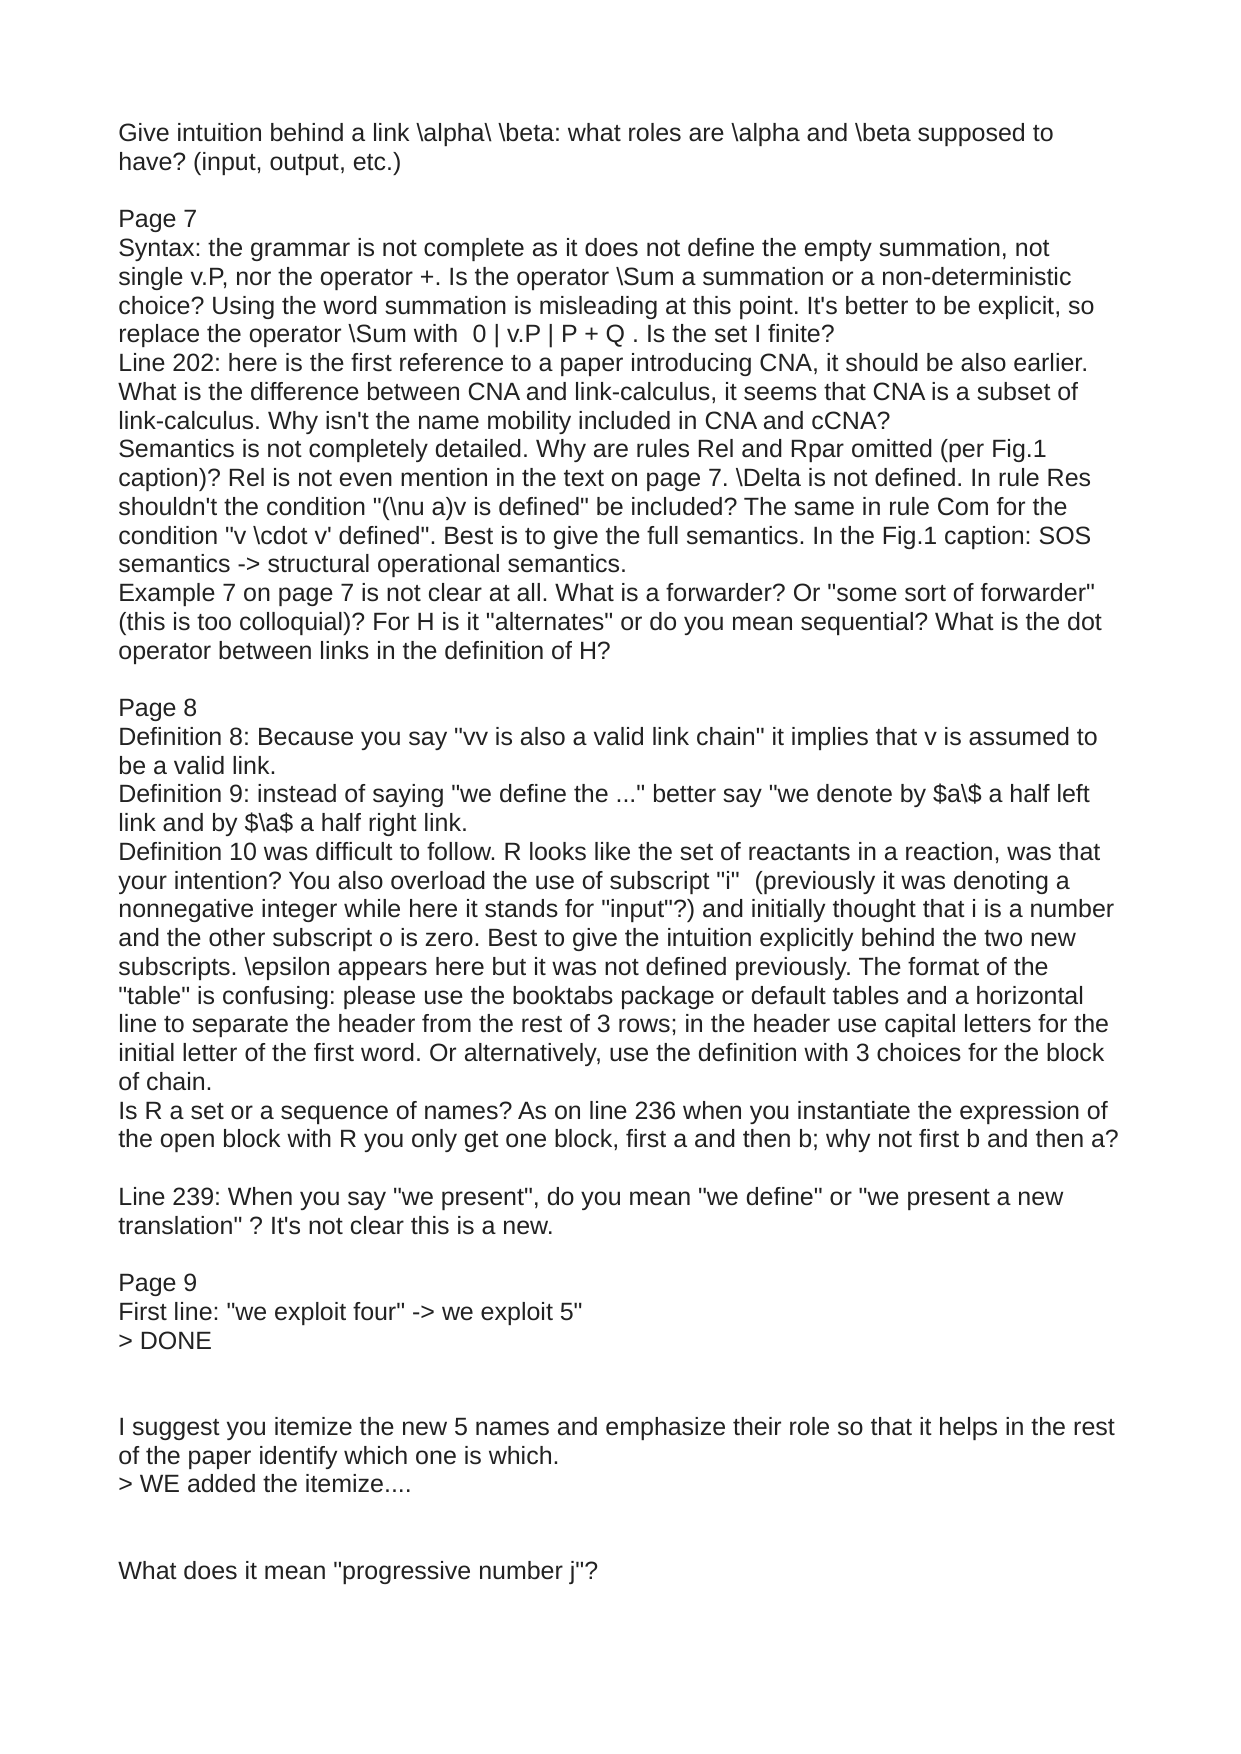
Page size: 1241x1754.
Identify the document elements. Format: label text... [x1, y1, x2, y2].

text What does it mean "progressive number j"? [118, 1527, 1122, 1584]
text > WE added the itemize.... [118, 1469, 1122, 1498]
text Give intuition behind a link \alpha\ \beta: what roles are \alpha and \beta supposed to have? (input, output, etc.) Page 7 Syntax: the grammar is not complete as it does not define the empty summation, not single v.P, nor the operator +. Is the operator \Sum a summation or a non-deterministic choice? Using the word summation is misleading at this point. It's better to be explicit, so replace the operator \Sum with 0 | v.P | P + Q . Is the set I finite? Line 202: here is the first reference to a paper introducing CNA, it should be also earlier. What is the difference between CNA and link-calculus, it seems that CNA is a subset of link-calculus. Why isn't the name mobility included in CNA and cCNA? Semantics is not completely detailed. Why are rules Rel and Rpar omitted (per Fig.1 caption)? Rel is not even mention in the text on page 7. \Delta is not defined. In rule Res shouldn't the condition "(\nu a)v is defined" be included? The same in rule Com for the condition "v \cdot v' defined". Best is to give the full semantics. In the Fig.1 caption: SOS semantics -> structural operational semantics. Example 7 on page 7 is not clear at all. What is a forwarder? Or "some sort of forwarder" (this is too colloquial)? For H is it "alternates" or do you mean sequential? What is the dot operator between links in the definition of H? Page 8 Definition 8: Because you say "vv is also a valid link chain" it implies that v is assumed to be a valid link. Definition 9: instead of saying "we define the ..." better say "we denote by $a\$ a half left link and by $\a$ a half right link. Definition 10 was difficult to follow. R looks like the set of reactants in a reaction, was that your intention? You also overload the use of subscript "i" (previously it was denoting a nonnegative integer while here it stands for "input"?) and initially thought that i is a number and the other subscript o is zero. Best to give the intuition explicitly behind the two new subscripts. \epsilon appears here but it was not defined previously. The format of the "table" is confusing: please use the booktabs package or default tables and a horizontal line to separate the header from the rest of 3 rows; in the header use capital letters for the initial letter of the first word. Or alternatively, use the definition with 3 choices for the block of chain. Is R a set or a sequence of names? As on line 236 when you instantiate the expression of the open block with R you only get one block, first a and then b; why not first b and then a? Line 239: When you say "we present", do you mean "we define" or "we present a new translation" ? It's not clear this is a new. Page 9 First line: "we exploit four" -> we exploit 5" [118, 118, 1122, 1326]
text > DONE [118, 1326, 1122, 1354]
text I suggest you itemize the new 5 names and emphasize their role so that it helps in the rest of the paper identify which one is which. [118, 1383, 1122, 1469]
